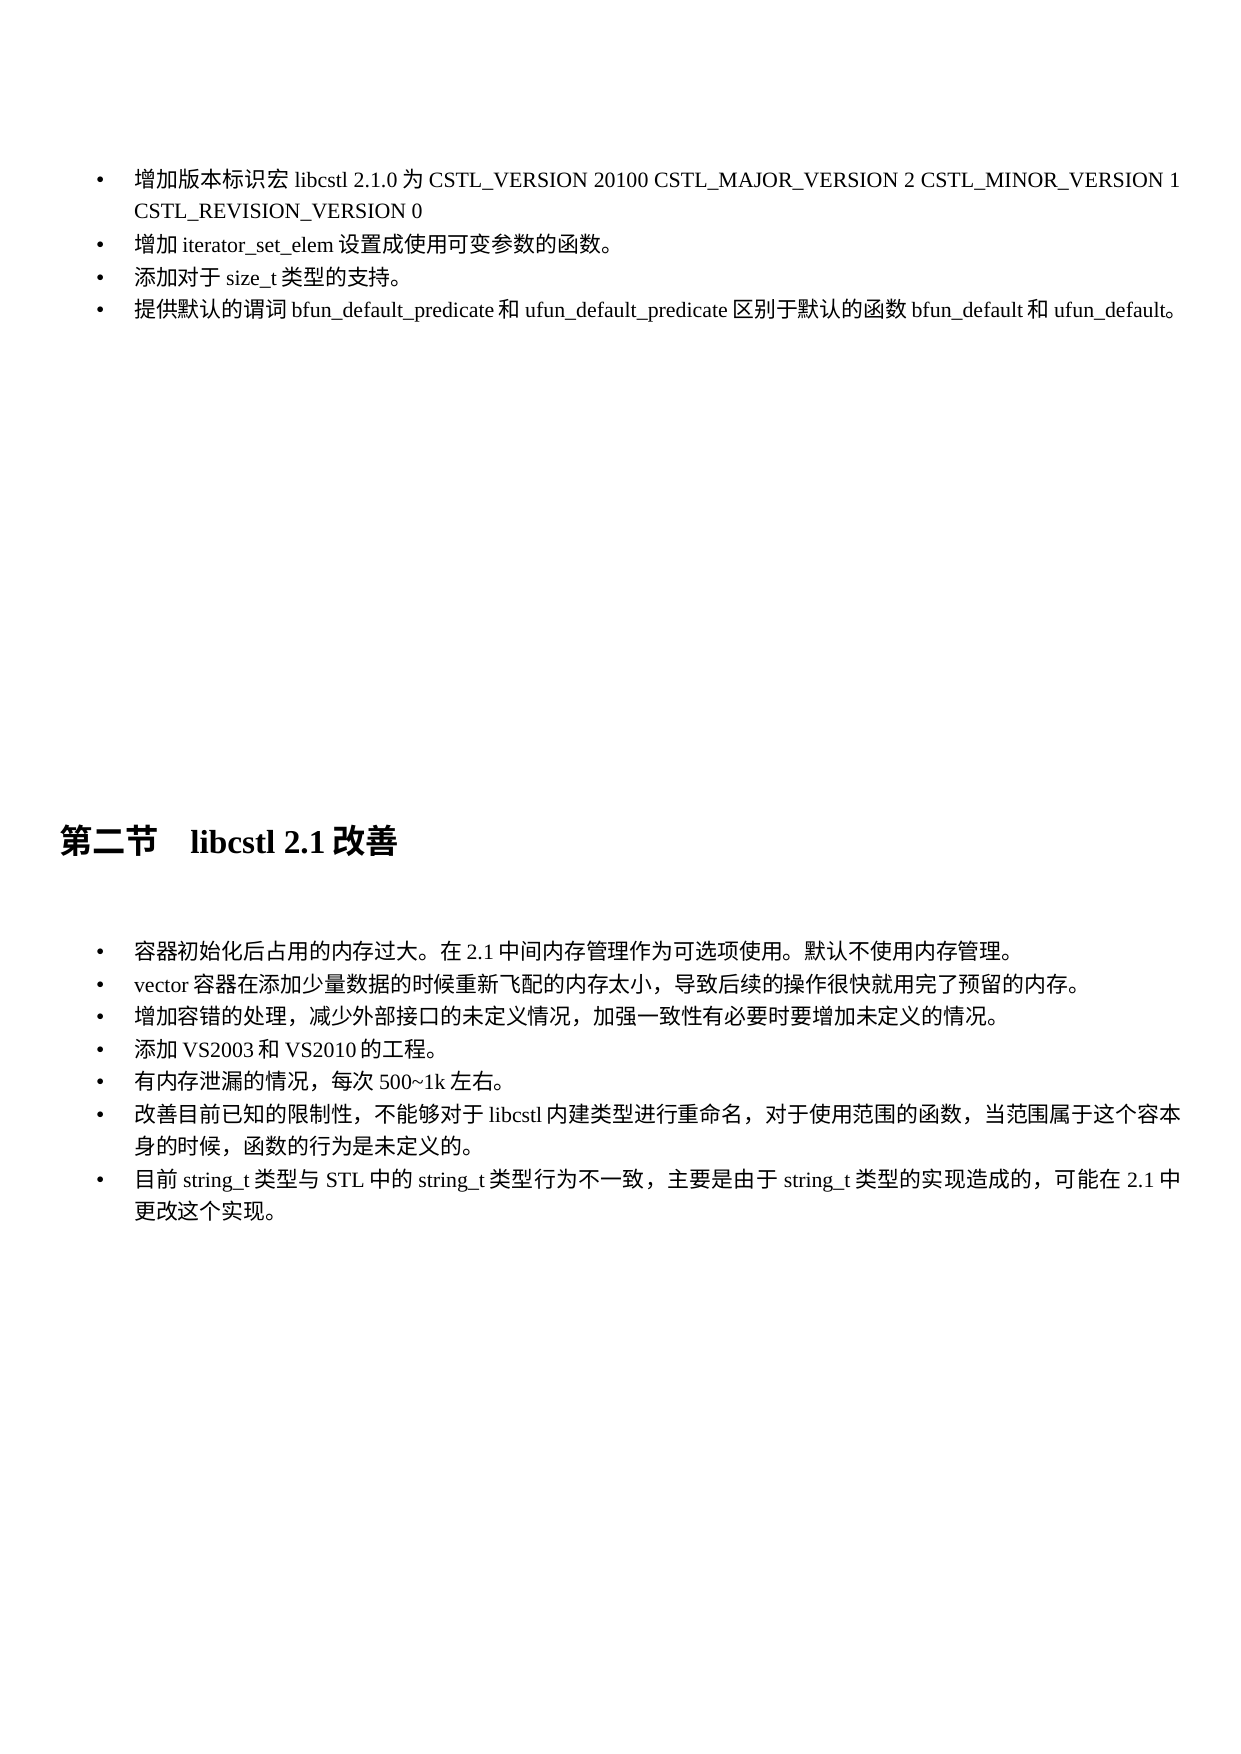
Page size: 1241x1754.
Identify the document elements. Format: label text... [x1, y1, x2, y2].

list 改善目前已知的限制性，不能够对于libcstl内建类型进行重命名，对于使用范围的函数，当范围属于这个容本身的时候，函数的行为是未定义的。 [96, 1096, 1181, 1161]
list 目前string_t类型与STL中的string_t类型行为不一致，主要是由于string_t类型的实现造成的，可能在2.1中更改这个实现。 [96, 1161, 1181, 1226]
list 提供默认的谓词bfun_default_predicate和ufun_default_predicate区别于默认的函数bfun_default和ufun_default。 [96, 292, 1181, 324]
list 添加对于size_t类型的支持。 [96, 259, 1181, 292]
list 容器初始化后占用的内存过大。在2.1中间内存管理作为可选项使用。默认不使用内存管理。 [96, 934, 1181, 966]
subtitle libcstl 2.1改善 [59, 806, 1181, 871]
list vector容器在添加少量数据的时候重新飞配的内存太小，导致后续的操作很快就用完了预留的内存。 [96, 966, 1181, 999]
list 有内存泄漏的情况，每次500~1k左右。 [96, 1064, 1181, 1096]
list 增加版本标识宏libcstl 2.1.0为CSTL_VERSION 20100 CSTL_MAJOR_VERSION 2 CSTL_MINOR_VERSION 1 CSTL_REVISION_VERSION 0 [96, 162, 1181, 227]
list 增加iterator_set_elem设置成使用可变参数的函数。 [96, 227, 1181, 259]
list 添加VS2003和VS2010的工程。 [96, 1031, 1181, 1064]
list 增加容错的处理，减少外部接口的未定义情况，加强一致性有必要时要增加未定义的情况。 [96, 999, 1181, 1031]
